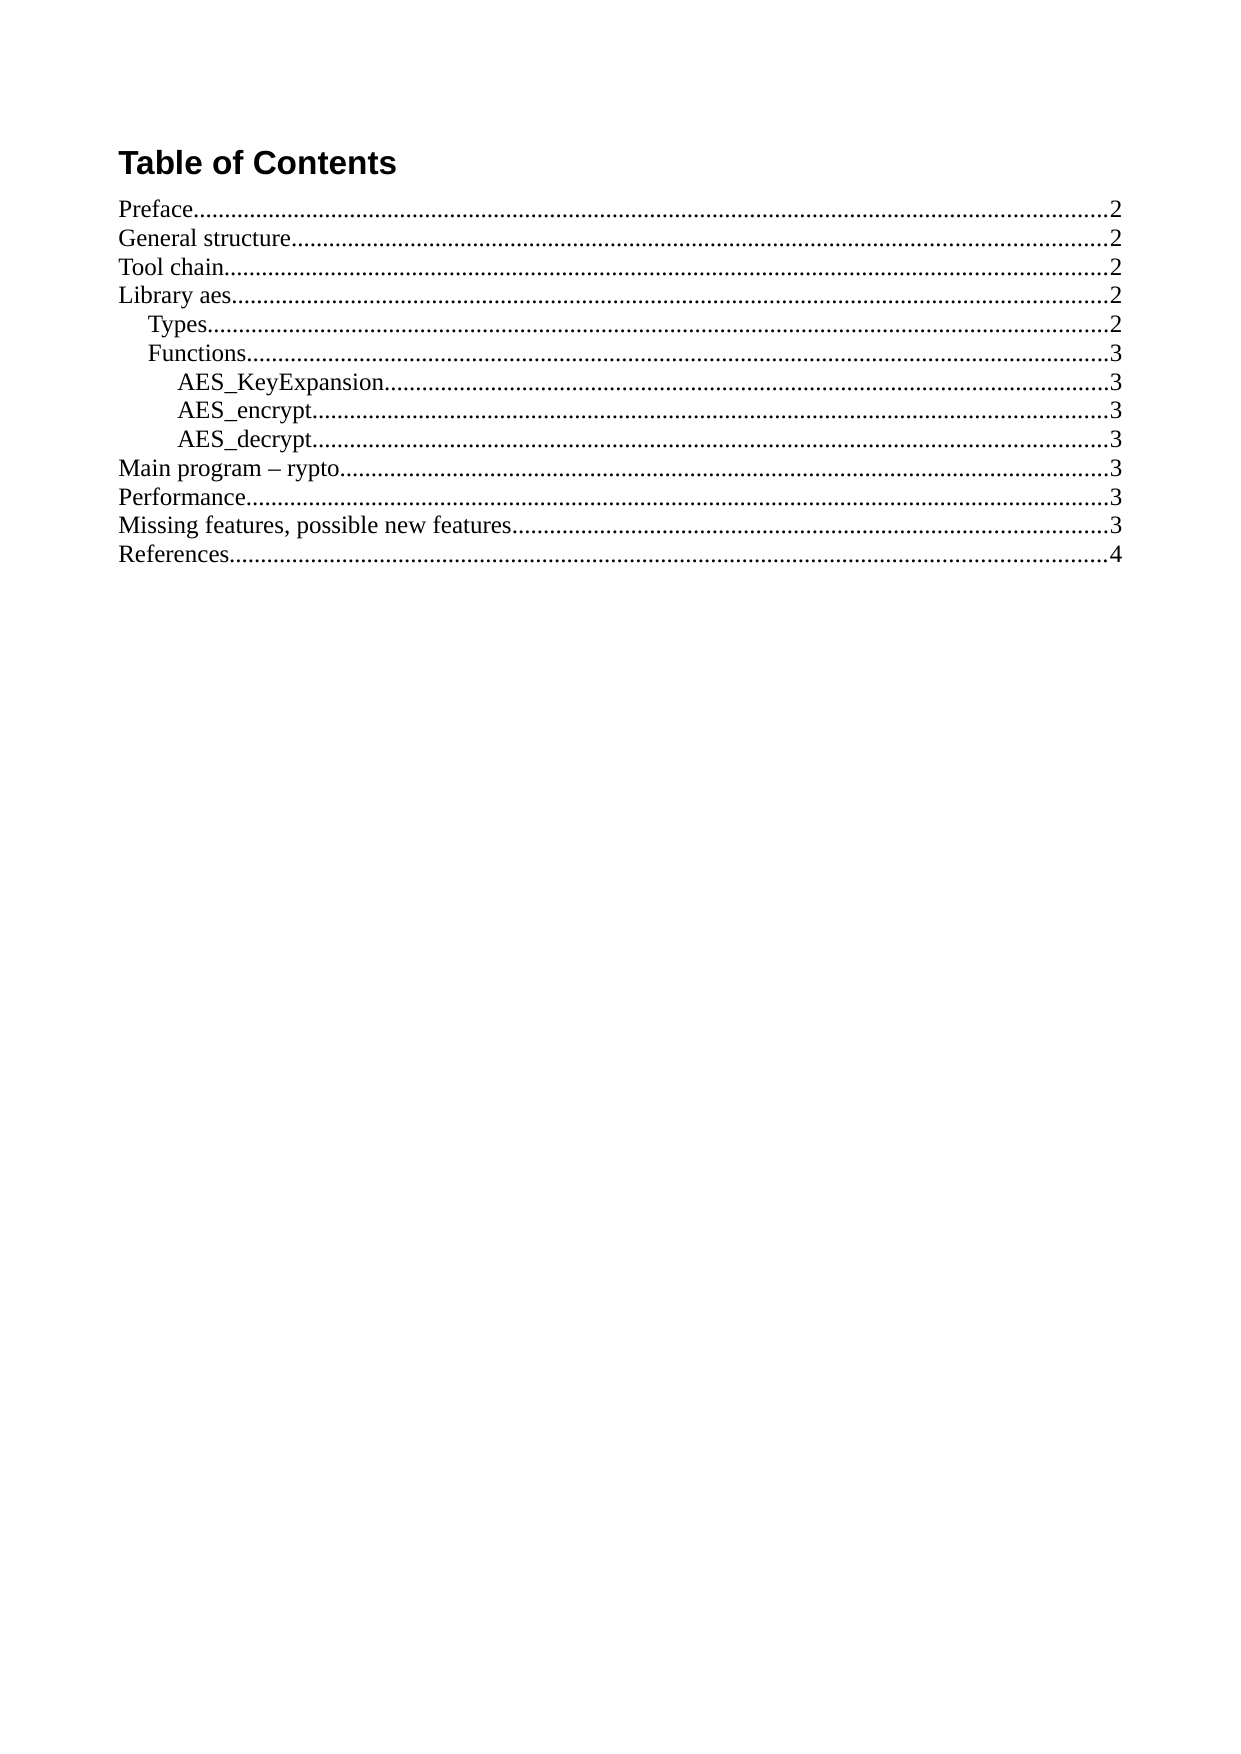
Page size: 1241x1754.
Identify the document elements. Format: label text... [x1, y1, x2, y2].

text General structure 2 [118, 223, 1122, 252]
subtitle Table of Contents [118, 143, 1122, 182]
text Performance 3 [118, 482, 1122, 510]
text Missing features, possible new features 3 [118, 510, 1122, 539]
text Preface 2 [118, 194, 1122, 223]
text Functions 3 [148, 338, 1122, 367]
text AES_encrypt 3 [177, 395, 1122, 424]
text Tool chain 2 [118, 252, 1122, 280]
text AES_decrypt 3 [177, 424, 1122, 453]
text Main program – rypto 3 [118, 453, 1122, 482]
text References 4 [118, 539, 1122, 568]
text Types 2 [148, 309, 1122, 338]
text Library aes 2 [118, 280, 1122, 309]
text AES_KeyExpansion 3 [177, 367, 1122, 395]
